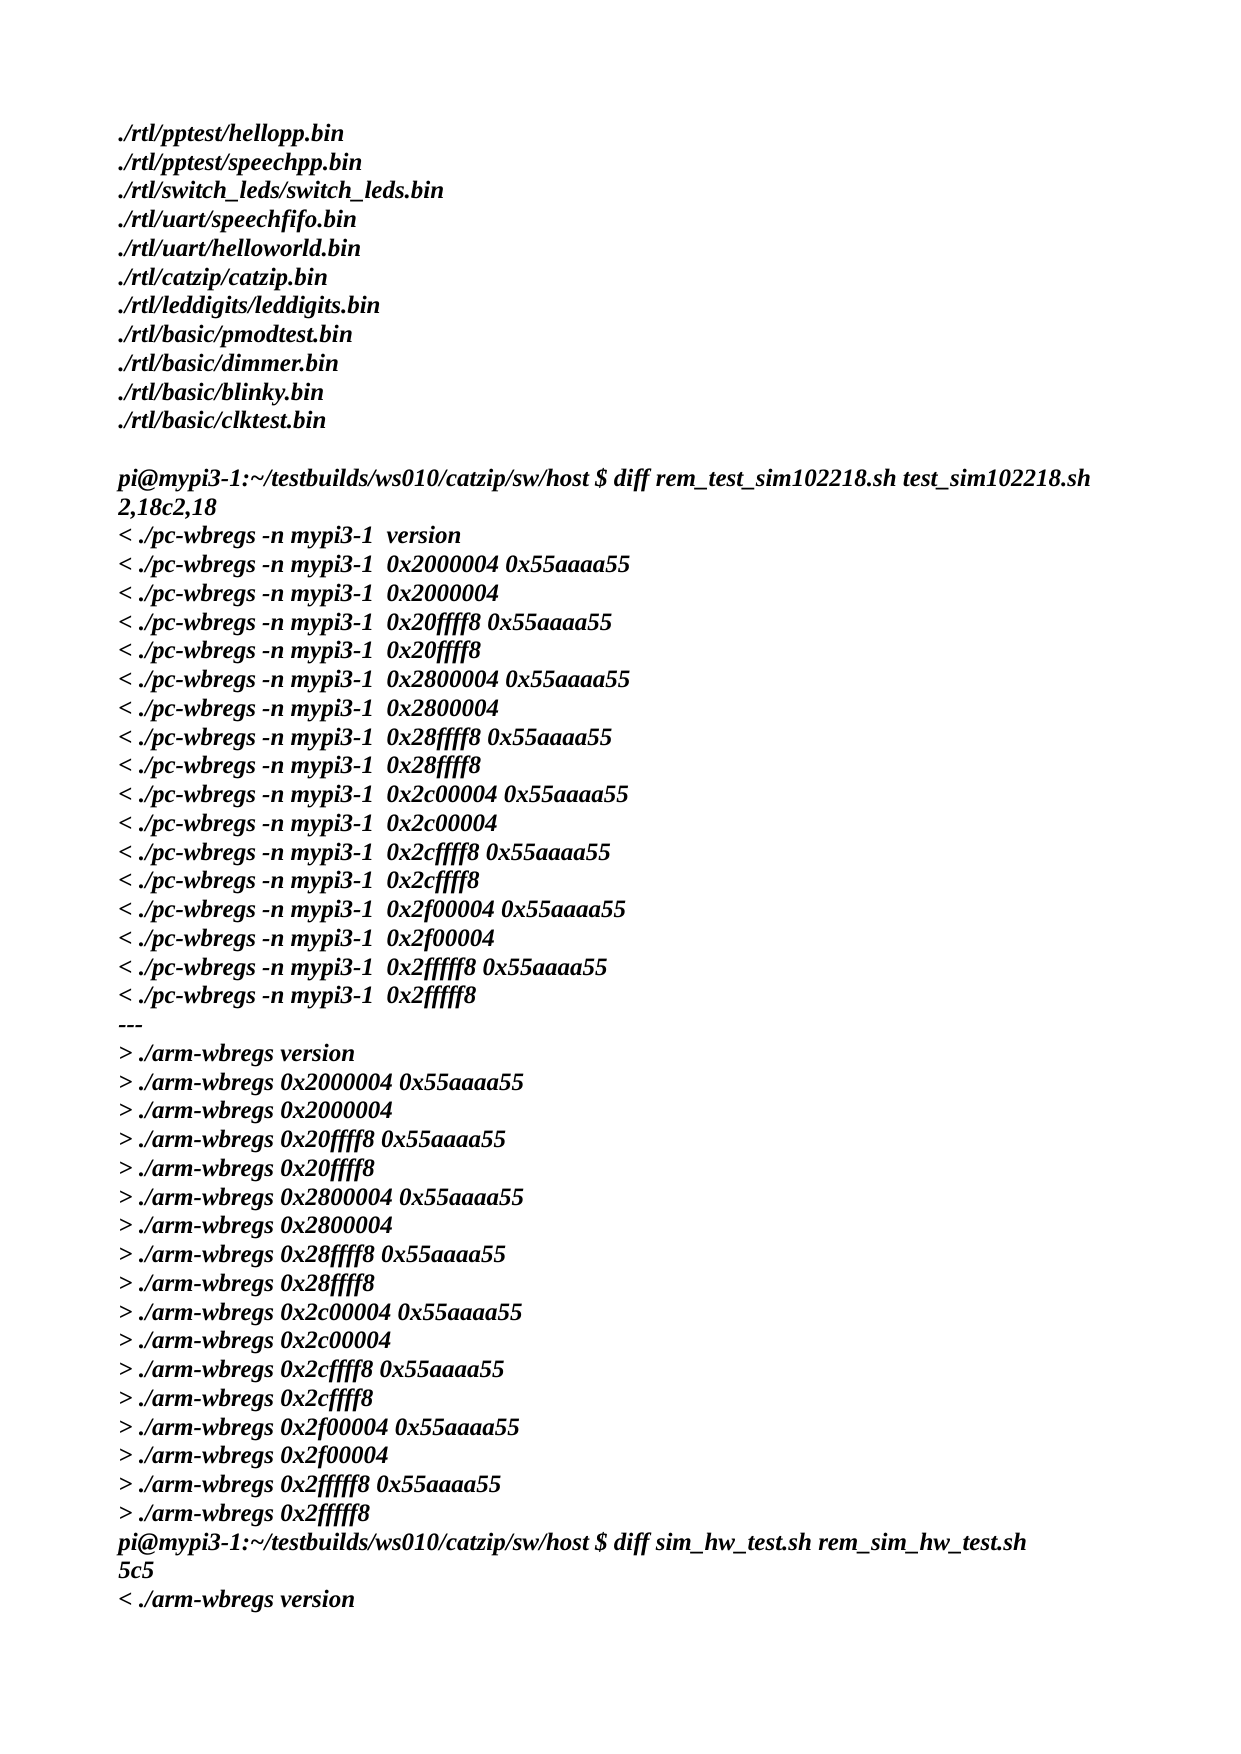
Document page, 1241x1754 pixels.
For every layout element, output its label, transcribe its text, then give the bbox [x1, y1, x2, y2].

text > ./arm-wbregs 0x2000004 [118, 1096, 1122, 1124]
text < ./pc-wbregs -n mypi3-1 0x2c00004 [118, 808, 1122, 837]
text < ./pc-wbregs -n mypi3-1 0x28ffff8 0x55aaaa55 [118, 722, 1122, 751]
text > ./arm-wbregs 0x2fffff8 0x55aaaa55 [118, 1469, 1122, 1498]
text ./rtl/basic/dimmer.bin [118, 348, 1122, 377]
text < ./pc-wbregs -n mypi3-1 0x2cffff8 [118, 866, 1122, 894]
text < ./pc-wbregs -n mypi3-1 0x2cffff8 0x55aaaa55 [118, 837, 1122, 866]
text < ./pc-wbregs -n mypi3-1 0x2f00004 [118, 923, 1122, 952]
text pi@mypi3-1:~/testbuilds/ws010/catzip/sw/host $ diff sim_hw_test.sh rem_sim_hw_test.sh [118, 1527, 1122, 1556]
text ./rtl/pptest/speechpp.bin [118, 147, 1122, 176]
text < ./pc-wbregs -n mypi3-1 0x2800004 [118, 693, 1122, 722]
text ./rtl/pptest/hellopp.bin [118, 118, 1122, 147]
text ./rtl/basic/pmodtest.bin [118, 319, 1122, 348]
text < ./pc-wbregs -n mypi3-1 0x2800004 0x55aaaa55 [118, 664, 1122, 693]
text > ./arm-wbregs 0x2800004 [118, 1211, 1122, 1239]
text 5c5 [118, 1556, 1122, 1584]
text pi@mypi3-1:~/testbuilds/ws010/catzip/sw/host $ diff rem_test_sim102218.sh test_sim102218.sh [118, 463, 1122, 492]
text < ./pc-wbregs -n mypi3-1 0x20ffff8 [118, 636, 1122, 664]
text < ./pc-wbregs -n mypi3-1 0x2000004 [118, 578, 1122, 607]
text ./rtl/basic/blinky.bin [118, 377, 1122, 406]
text --- [118, 1009, 1122, 1038]
text < ./pc-wbregs -n mypi3-1 0x2f00004 0x55aaaa55 [118, 894, 1122, 923]
text > ./arm-wbregs 0x2000004 0x55aaaa55 [118, 1067, 1122, 1096]
text > ./arm-wbregs 0x2f00004 [118, 1441, 1122, 1469]
text > ./arm-wbregs 0x2800004 0x55aaaa55 [118, 1182, 1122, 1211]
text < ./pc-wbregs -n mypi3-1 version [118, 521, 1122, 549]
text < ./pc-wbregs -n mypi3-1 0x2000004 0x55aaaa55 [118, 549, 1122, 578]
text > ./arm-wbregs 0x28ffff8 0x55aaaa55 [118, 1239, 1122, 1268]
text < ./pc-wbregs -n mypi3-1 0x2fffff8 [118, 981, 1122, 1009]
text < ./pc-wbregs -n mypi3-1 0x20ffff8 0x55aaaa55 [118, 607, 1122, 636]
text < ./pc-wbregs -n mypi3-1 0x2c00004 0x55aaaa55 [118, 779, 1122, 808]
text < ./pc-wbregs -n mypi3-1 0x2fffff8 0x55aaaa55 [118, 952, 1122, 981]
text > ./arm-wbregs version [118, 1038, 1122, 1067]
text 2,18c2,18 [118, 492, 1122, 521]
text ./rtl/leddigits/leddigits.bin [118, 291, 1122, 319]
text ./rtl/catzip/catzip.bin [118, 262, 1122, 291]
text < ./pc-wbregs -n mypi3-1 0x28ffff8 [118, 751, 1122, 779]
text ./rtl/uart/speechfifo.bin [118, 204, 1122, 233]
text > ./arm-wbregs 0x2f00004 0x55aaaa55 [118, 1412, 1122, 1441]
text > ./arm-wbregs 0x20ffff8 [118, 1153, 1122, 1182]
text > ./arm-wbregs 0x2c00004 0x55aaaa55 [118, 1297, 1122, 1326]
text > ./arm-wbregs 0x28ffff8 [118, 1268, 1122, 1297]
text ./rtl/switch_leds/switch_leds.bin [118, 176, 1122, 204]
text > ./arm-wbregs 0x2c00004 [118, 1326, 1122, 1354]
text > ./arm-wbregs 0x2cffff8 0x55aaaa55 [118, 1354, 1122, 1383]
text > ./arm-wbregs 0x20ffff8 0x55aaaa55 [118, 1124, 1122, 1153]
text ./rtl/uart/helloworld.bin [118, 233, 1122, 262]
text < ./arm-wbregs version [118, 1584, 1122, 1613]
text ./rtl/basic/clktest.bin [118, 406, 1122, 434]
text > ./arm-wbregs 0x2fffff8 [118, 1498, 1122, 1527]
text > ./arm-wbregs 0x2cffff8 [118, 1383, 1122, 1412]
